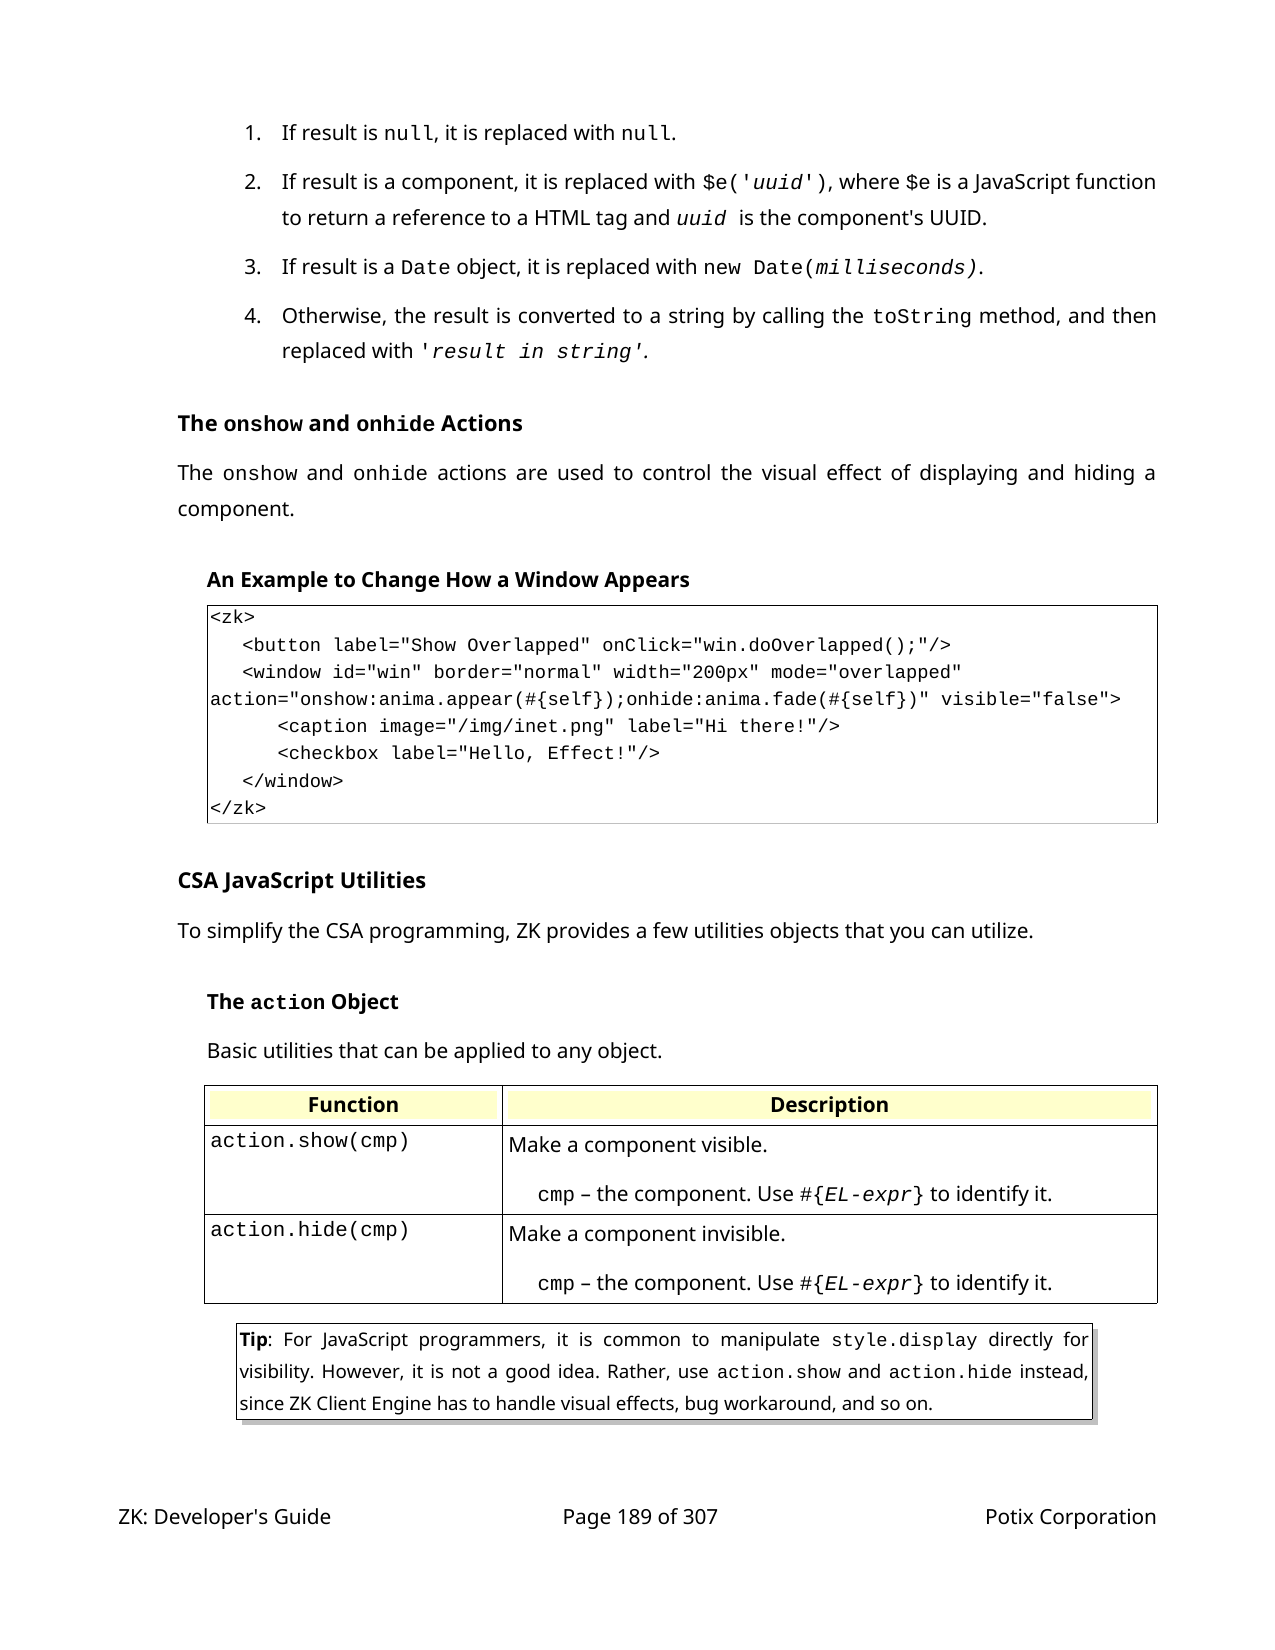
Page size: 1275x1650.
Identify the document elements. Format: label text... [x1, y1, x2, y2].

table_cell Make a component visible. cmp – the component. Use #{EL-expr} to identify it. [503, 1126, 1157, 1213]
table_header Description [503, 1086, 1157, 1124]
text </window> [208, 768, 1157, 793]
text action="onshow:anima.appear(#{self});onhide:anima.fade(#{self})" visible="false"> [208, 687, 1157, 711]
text </zk> [208, 796, 1157, 823]
text Tip: For JavaScript programmers, it is common to manipulate style.display directly for visibility. However, it is not a good idea. Rather, use action.show and action.hide instead, since ZK Client Engine has to handle visual effects, bug workaround, and so on. [237, 1324, 1092, 1419]
list If result is a Date object, it is replaced with new Date(milliseconds). [244, 252, 1157, 281]
text <button label="Show Overlapped" onClick="win.doOverlapped();"/> [208, 632, 1157, 657]
list If result is a component, it is replaced with $e('uuid'), where $e is a JavaScript function to return a reference to a HTML tag and uuid is the component's UUID. [244, 167, 1157, 231]
subtitle The action Object [207, 987, 1157, 1015]
text <zk> [208, 606, 1157, 629]
text To simplify the CSA programming, ZK provides a few utilities objects that you can utilize. [177, 916, 1157, 944]
subtitle An Example to Change How a Window Appears [207, 565, 1157, 593]
text <checkbox label="Hello, Effect!"/> [208, 741, 1157, 766]
table_header Function [205, 1086, 502, 1124]
text <caption image="/img/inet.png" label="Hi there!"/> [208, 714, 1157, 738]
subtitle CSA JavaScript Utilities [177, 865, 1157, 895]
text The onshow and onhide actions are used to control the visual effect of displaying and hiding a component. [177, 458, 1157, 522]
list If result is null, it is replaced with null. [244, 118, 1157, 147]
table_cell Make a component invisible. cmp – the component. Use #{EL-expr} to identify it. [503, 1215, 1157, 1302]
table_cell action.hide(cmp) [205, 1215, 502, 1302]
text Basic utilities that can be applied to any object. [207, 1036, 1157, 1064]
text <window id="win" border="normal" width="200px" mode="overlapped" [208, 660, 1157, 684]
table_cell action.show(cmp) [205, 1126, 502, 1213]
list Otherwise, the result is converted to a string by calling the toString method, and then replaced with 'result in string'. [244, 301, 1157, 365]
subtitle The onshow and onhide Actions [177, 408, 1157, 438]
